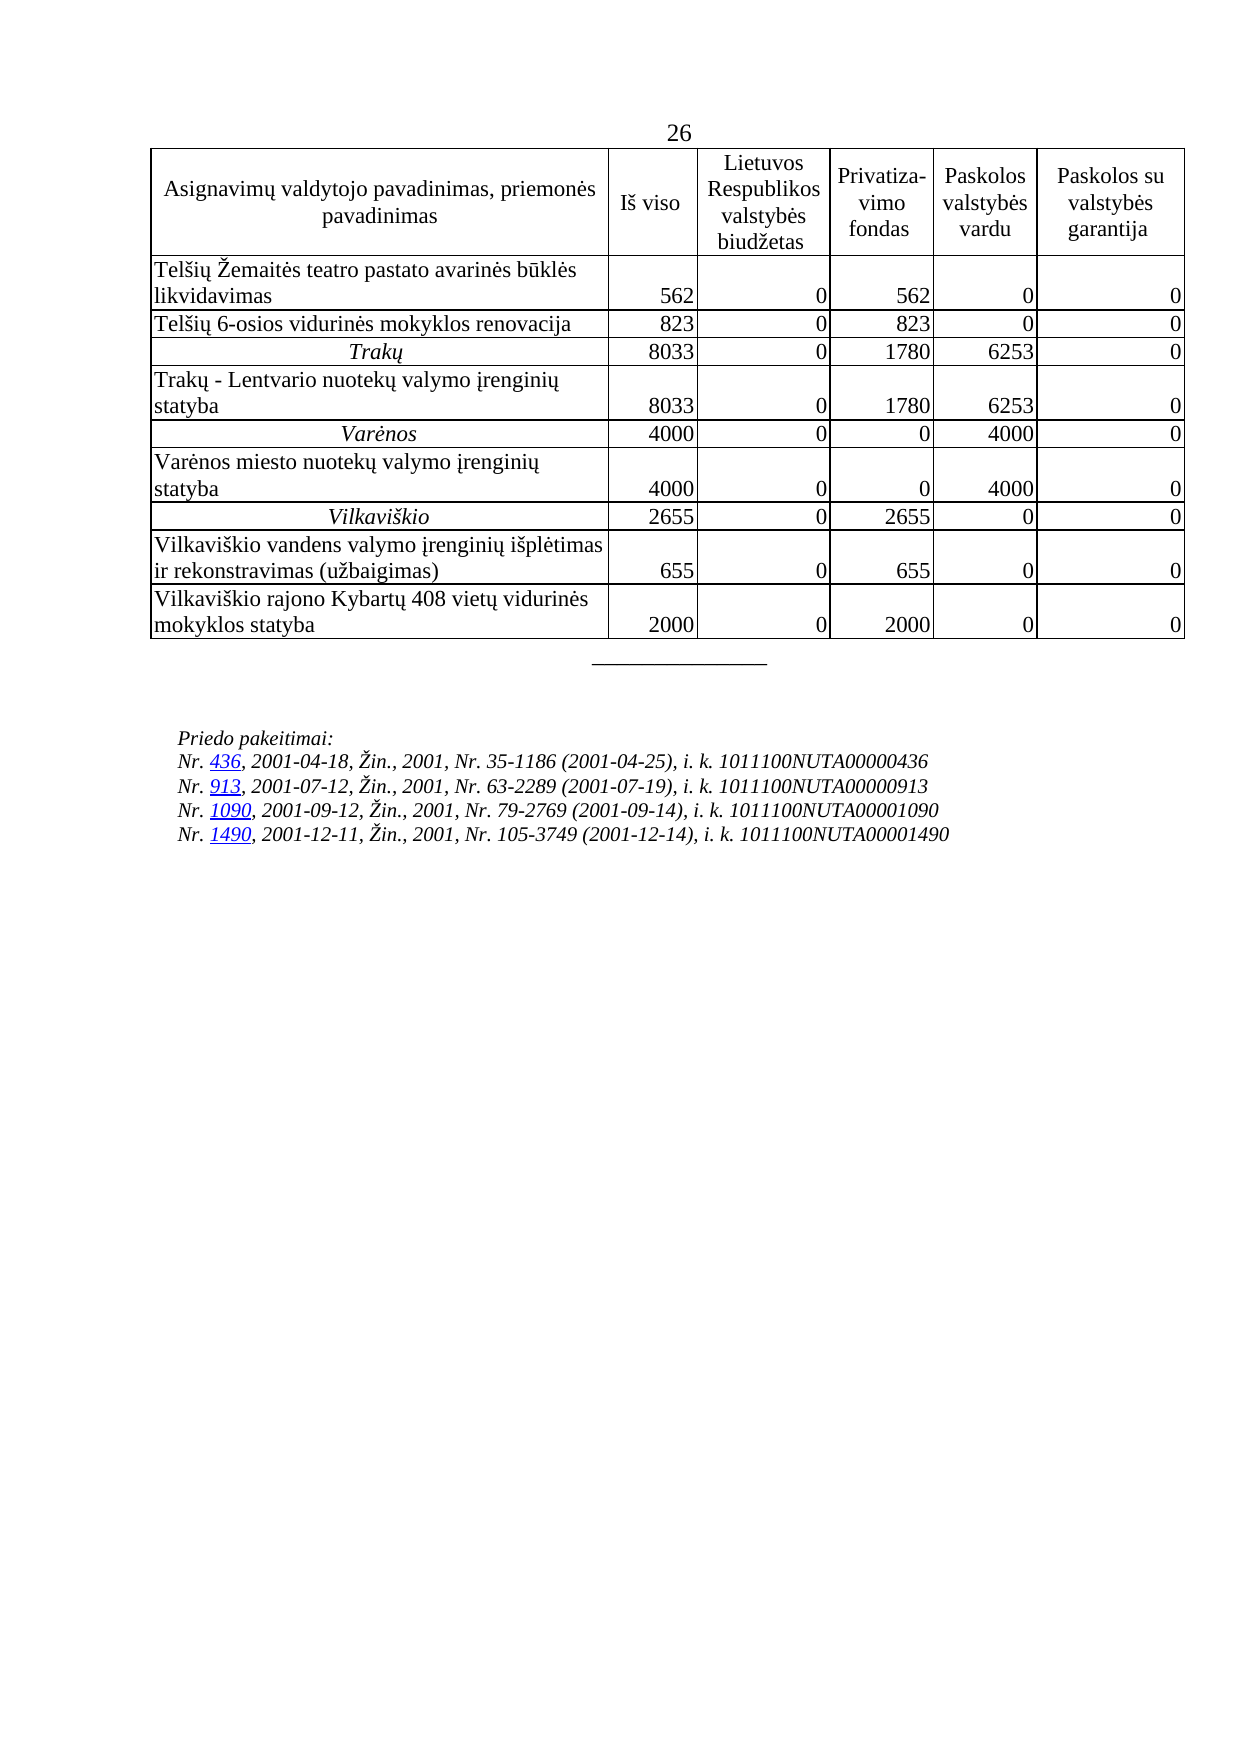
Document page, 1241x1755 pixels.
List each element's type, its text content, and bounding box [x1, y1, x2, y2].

table_cell Vilkaviškio rajono Kybartų 408 vietų vidurinės mokyklos statyba [152, 585, 608, 638]
table_header Iš viso [609, 149, 697, 254]
table_cell 0 [1038, 421, 1184, 447]
table_cell 2655 [831, 503, 933, 529]
table_cell Varėnos miesto nuotekų valymo įrenginių statyba [152, 448, 608, 501]
table_cell 0 [698, 585, 829, 638]
table_cell 823 [609, 311, 697, 337]
text Nr. 1090, 2001-09-12, Žin., 2001, Nr. 79-2769 (2001-09-14), i. k. 1011100NUTA00001090 [177, 798, 1181, 822]
table_cell Varėnos [152, 421, 608, 447]
table_cell 2000 [609, 585, 697, 638]
table_cell 0 [1038, 338, 1184, 365]
table_cell Vilkaviškio vandens valymo įrenginių išplėtimas ir rekonstravimas (užbaigimas) [152, 531, 608, 583]
table_cell 0 [1038, 531, 1184, 583]
table_cell 2000 [831, 585, 933, 638]
table_cell 0 [1038, 448, 1184, 501]
table_cell 823 [831, 311, 933, 337]
table_cell 2655 [609, 503, 697, 529]
table_header Asignavimų valdytojo pavadinimas, priemonės pavadinimas [152, 149, 608, 254]
table_cell 0 [934, 585, 1036, 638]
table_cell 562 [609, 256, 697, 309]
table_cell 1780 [831, 366, 933, 419]
table_cell 0 [934, 531, 1036, 583]
table_cell 0 [698, 531, 829, 583]
table_cell 0 [831, 421, 933, 447]
table_cell 0 [698, 503, 829, 529]
table_cell 0 [698, 256, 829, 309]
table_header Lietuvos Respublikos valstybės biudžetas [698, 149, 829, 254]
table_cell 0 [698, 338, 829, 365]
text Nr. 1490, 2001-12-11, Žin., 2001, Nr. 105-3749 (2001-12-14), i. k. 1011100NUTA00001490 [177, 822, 1181, 846]
text ______________ [177, 639, 1181, 668]
table_cell 0 [1038, 503, 1184, 529]
table_cell 0 [934, 311, 1036, 337]
table_cell 4000 [609, 448, 697, 501]
table_cell 0 [1038, 585, 1184, 638]
table_cell 0 [1038, 311, 1184, 337]
table_cell Trakų [152, 338, 608, 365]
text Priedo pakeitimai: [177, 725, 1181, 749]
table_cell 0 [698, 421, 829, 447]
table_cell 6253 [934, 338, 1036, 365]
table_cell Telšių Žemaitės teatro pastato avarinės būklės likvidavimas [152, 256, 608, 309]
table_cell 0 [698, 448, 829, 501]
table_cell 562 [831, 256, 933, 309]
table_cell Trakų - Lentvario nuotekų valymo įrenginių statyba [152, 366, 608, 419]
table_cell 655 [831, 531, 933, 583]
table_cell 4000 [934, 448, 1036, 501]
table_cell 4000 [934, 421, 1036, 447]
table_cell 0 [831, 448, 933, 501]
table_cell Vilkaviškio [152, 503, 608, 529]
table_cell 0 [1038, 366, 1184, 419]
table_header Paskolos su valstybės garantija [1038, 149, 1184, 254]
text Nr. 436, 2001-04-18, Žin., 2001, Nr. 35-1186 (2001-04-25), i. k. 1011100NUTA00000436 [177, 749, 1181, 773]
table_header Paskolos valstybės vardu [934, 149, 1036, 254]
table_cell 0 [934, 503, 1036, 529]
table_cell 8033 [609, 338, 697, 365]
table_cell 1780 [831, 338, 933, 365]
table_cell 6253 [934, 366, 1036, 419]
table_cell 8033 [609, 366, 697, 419]
table_cell 0 [934, 256, 1036, 309]
table_cell 0 [698, 366, 829, 419]
table_cell 0 [698, 311, 829, 337]
text Nr. 913, 2001-07-12, Žin., 2001, Nr. 63-2289 (2001-07-19), i. k. 1011100NUTA00000913 [177, 773, 1181, 798]
table_cell 0 [1038, 256, 1184, 309]
table_header Privatiza-vimo fondas [831, 149, 933, 254]
table_cell 4000 [609, 421, 697, 447]
table_cell 655 [609, 531, 697, 583]
table_cell Telšių 6-osios vidurinės mokyklos renovacija [152, 311, 608, 337]
